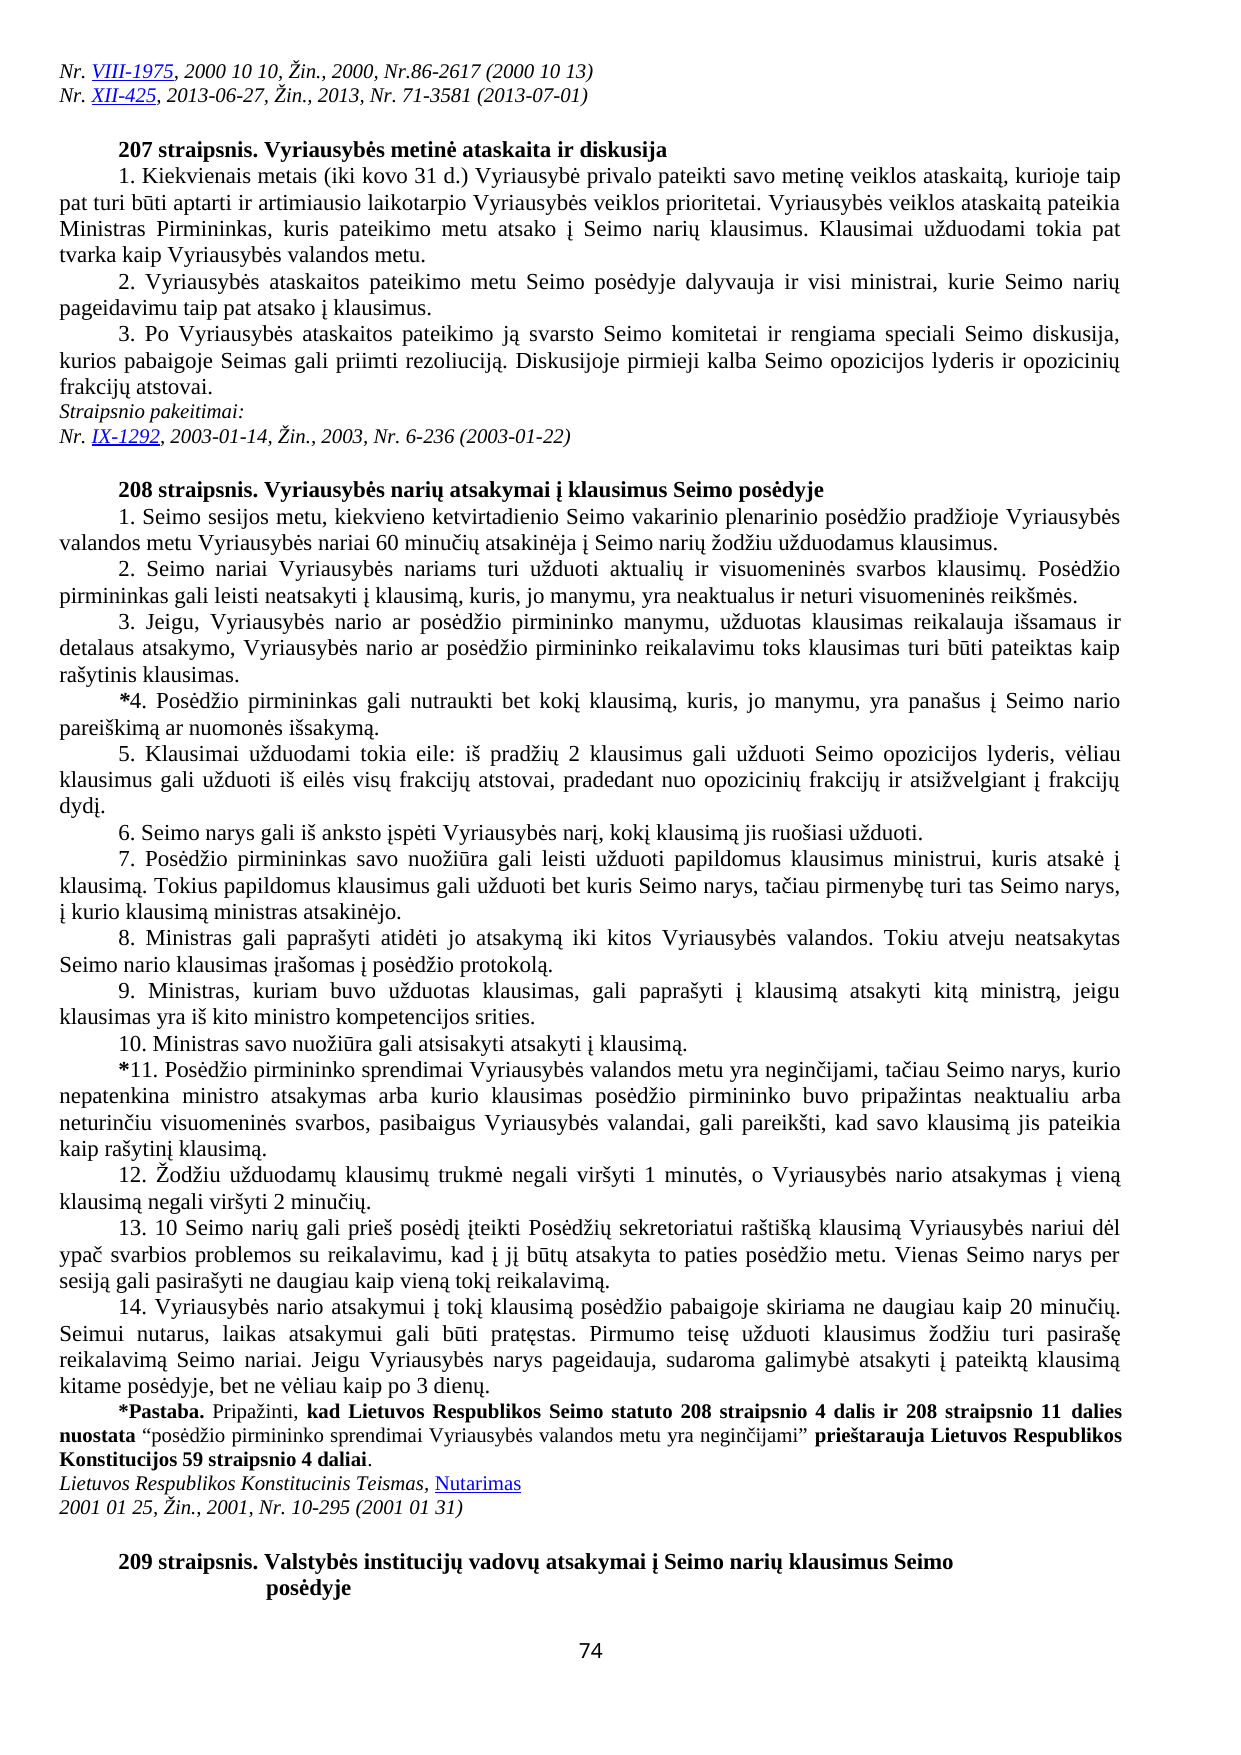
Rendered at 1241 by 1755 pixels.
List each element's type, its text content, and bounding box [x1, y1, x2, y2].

text 3. Jeigu, Vyriausybės nario ar posėdžio pirmininko manymu, užduotas klausimas reikalauja išsamaus ir detalaus atsakymo, Vyriausybės nario ar posėdžio pirmininko reikalavimu toks klausimas turi būti pateiktas kaip rašytinis klausimas. [59, 608, 1122, 687]
text Nr. VIII-1975, 2000 10 10, Žin., 2000, Nr.86-2617 (2000 10 13) [59, 59, 1122, 83]
text 6. Seimo narys gali iš anksto įspėti Vyriausybės narį, kokį klausimą jis ruošiasi užduoti. [59, 819, 1122, 845]
text *Pastaba. Pripažinti, kad Lietuvos Respublikos Seimo statuto 208 straipsnio 4 dalis ir 208 straipsnio 11 dalies nuostata “posėdžio pirmininko sprendimai Vyriausybės valandos metu yra neginčijami” prieštarauja Lietuvos Respublikos Konstitucijos 59 straipsnio 4 daliai. [59, 1399, 1122, 1471]
text 13. 10 Seimo narių gali prieš posėdį įteikti Posėdžių sekretoriatui raštišką klausimą Vyriausybės nariui dėl ypač svarbios problemos su reikalavimu, kad į jį būtų atsakyta to paties posėdžio metu. Vienas Seimo narys per sesiją gali pasirašyti ne daugiau kaip vieną tokį reikalavimą. [59, 1214, 1122, 1293]
text 1. Seimo sesijos metu, kiekvieno ketvirtadienio Seimo vakarinio plenarinio posėdžio pradžioje Vyriausybės valandos metu Vyriausybės nariai 60 minučių atsakinėja į Seimo narių žodžiu užduodamus klausimus. [59, 503, 1122, 555]
text 5. Klausimai užduodami tokia eile: iš pradžių 2 klausimus gali užduoti Seimo opozicijos lyderis, vėliau klausimus gali užduoti iš eilės visų frakcijų atstovai, pradedant nuo opozicinių frakcijų ir atsižvelgiant į frakcijų dydį. [59, 740, 1122, 819]
text posėdyje [266, 1574, 1122, 1601]
text 12. Žodžiu užduodamų klausimų trukmė negali viršyti 1 minutės, o Vyriausybės nario atsakymas į vieną klausimą negali viršyti 2 minučių. [59, 1162, 1122, 1214]
text 8. Ministras gali paprašyti atidėti jo atsakymą iki kitos Vyriausybės valandos. Tokiu atveju neatsakytas Seimo nario klausimas įrašomas į posėdžio protokolą. [59, 924, 1122, 977]
text *4. Posėdžio pirmininkas gali nutraukti bet kokį klausimą, kuris, jo manymu, yra panašus į Seimo nario pareiškimą ar nuomonės išsakymą. [59, 687, 1122, 740]
text 14. Vyriausybės nario atsakymui į tokį klausimą posėdžio pabaigoje skiriama ne daugiau kaip 20 minučių. Seimui nutarus, laikas atsakymui gali būti pratęstas. Pirmumo teisę užduoti klausimus žodžiu turi pasirašę reikalavimą Seimo nariai. Jeigu Vyriausybės narys pageidauja, sudaroma galimybė atsakyti į pateiktą klausimą kitame posėdyje, bet ne vėliau kaip po 3 dienų. [59, 1293, 1122, 1399]
text 2. Vyriausybės ataskaitos pateikimo metu Seimo posėdyje dalyvauja ir visi ministrai, kurie Seimo narių pageidavimu taip pat atsako į klausimus. [59, 268, 1122, 320]
text 208 straipsnis. Vyriausybės narių atsakymai į klausimus Seimo posėdyje [59, 476, 1122, 503]
text 7. Posėdžio pirmininkas savo nuožiūra gali leisti užduoti papildomus klausimus ministrui, kuris atsakė į klausimą. Tokius papildomus klausimus gali užduoti bet kuris Seimo narys, tačiau pirmenybę turi tas Seimo narys, į kurio klausimą ministras atsakinėjo. [59, 845, 1122, 924]
text Lietuvos Respublikos Konstitucinis Teismas, Nutarimas [59, 1471, 1122, 1495]
text 209 straipsnis. Valstybės institucijų vadovų atsakymai į Seimo narių klausimus Seimo [118, 1548, 1122, 1574]
text Straipsnio pakeitimai: [59, 399, 1122, 423]
text 3. Po Vyriausybės ataskaitos pateikimo ją svarsto Seimo komitetai ir rengiama speciali Seimo diskusija, kurios pabaigoje Seimas gali priimti rezoliuciją. Diskusijoje pirmieji kalba Seimo opozicijos lyderis ir opozicinių frakcijų atstovai. [59, 320, 1122, 399]
text 10. Ministras savo nuožiūra gali atsisakyti atsakyti į klausimą. [59, 1030, 1122, 1056]
text 1. Kiekvienais metais (iki kovo 31 d.) Vyriausybė privalo pateikti savo metinę veiklos ataskaitą, kurioje taip pat turi būti aptarti ir artimiausio laikotarpio Vyriausybės veiklos prioritetai. Vyriausybės veiklos ataskaitą pateikia Ministras Pirmininkas, kuris pateikimo metu atsako į Seimo narių klausimus. Klausimai užduodami tokia pat tvarka kaip Vyriausybės valandos metu. [59, 162, 1122, 268]
text *11. Posėdžio pirmininko sprendimai Vyriausybės valandos metu yra neginčijami, tačiau Seimo narys, kurio nepatenkina ministro atsakymas arba kurio klausimas posėdžio pirmininko buvo pripažintas neaktualiu arba neturinčiu visuomeninės svarbos, pasibaigus Vyriausybės valandai, gali pareikšti, kad savo klausimą jis pateikia kaip rašytinį klausimą. [59, 1056, 1122, 1162]
text 207 straipsnis. Vyriausybės metinė ataskaita ir diskusija [59, 136, 1122, 162]
text 2001 01 25, Žin., 2001, Nr. 10-295 (2001 01 31) [59, 1495, 1122, 1519]
text 2. Seimo nariai Vyriausybės nariams turi užduoti aktualių ir visuomeninės svarbos klausimų. Posėdžio pirmininkas gali leisti neatsakyti į klausimą, kuris, jo manymu, yra neaktualus ir neturi visuomeninės reikšmės. [59, 555, 1122, 608]
text Nr. XII-425, 2013-06-27, Žin., 2013, Nr. 71-3581 (2013-07-01) [59, 83, 1122, 107]
text 9. Ministras, kuriam buvo užduotas klausimas, gali paprašyti į klausimą atsakyti kitą ministrą, jeigu klausimas yra iš kito ministro kompetencijos srities. [59, 977, 1122, 1030]
text Nr. IX-1292, 2003-01-14, Žin., 2003, Nr. 6-236 (2003-01-22) [59, 423, 1122, 448]
